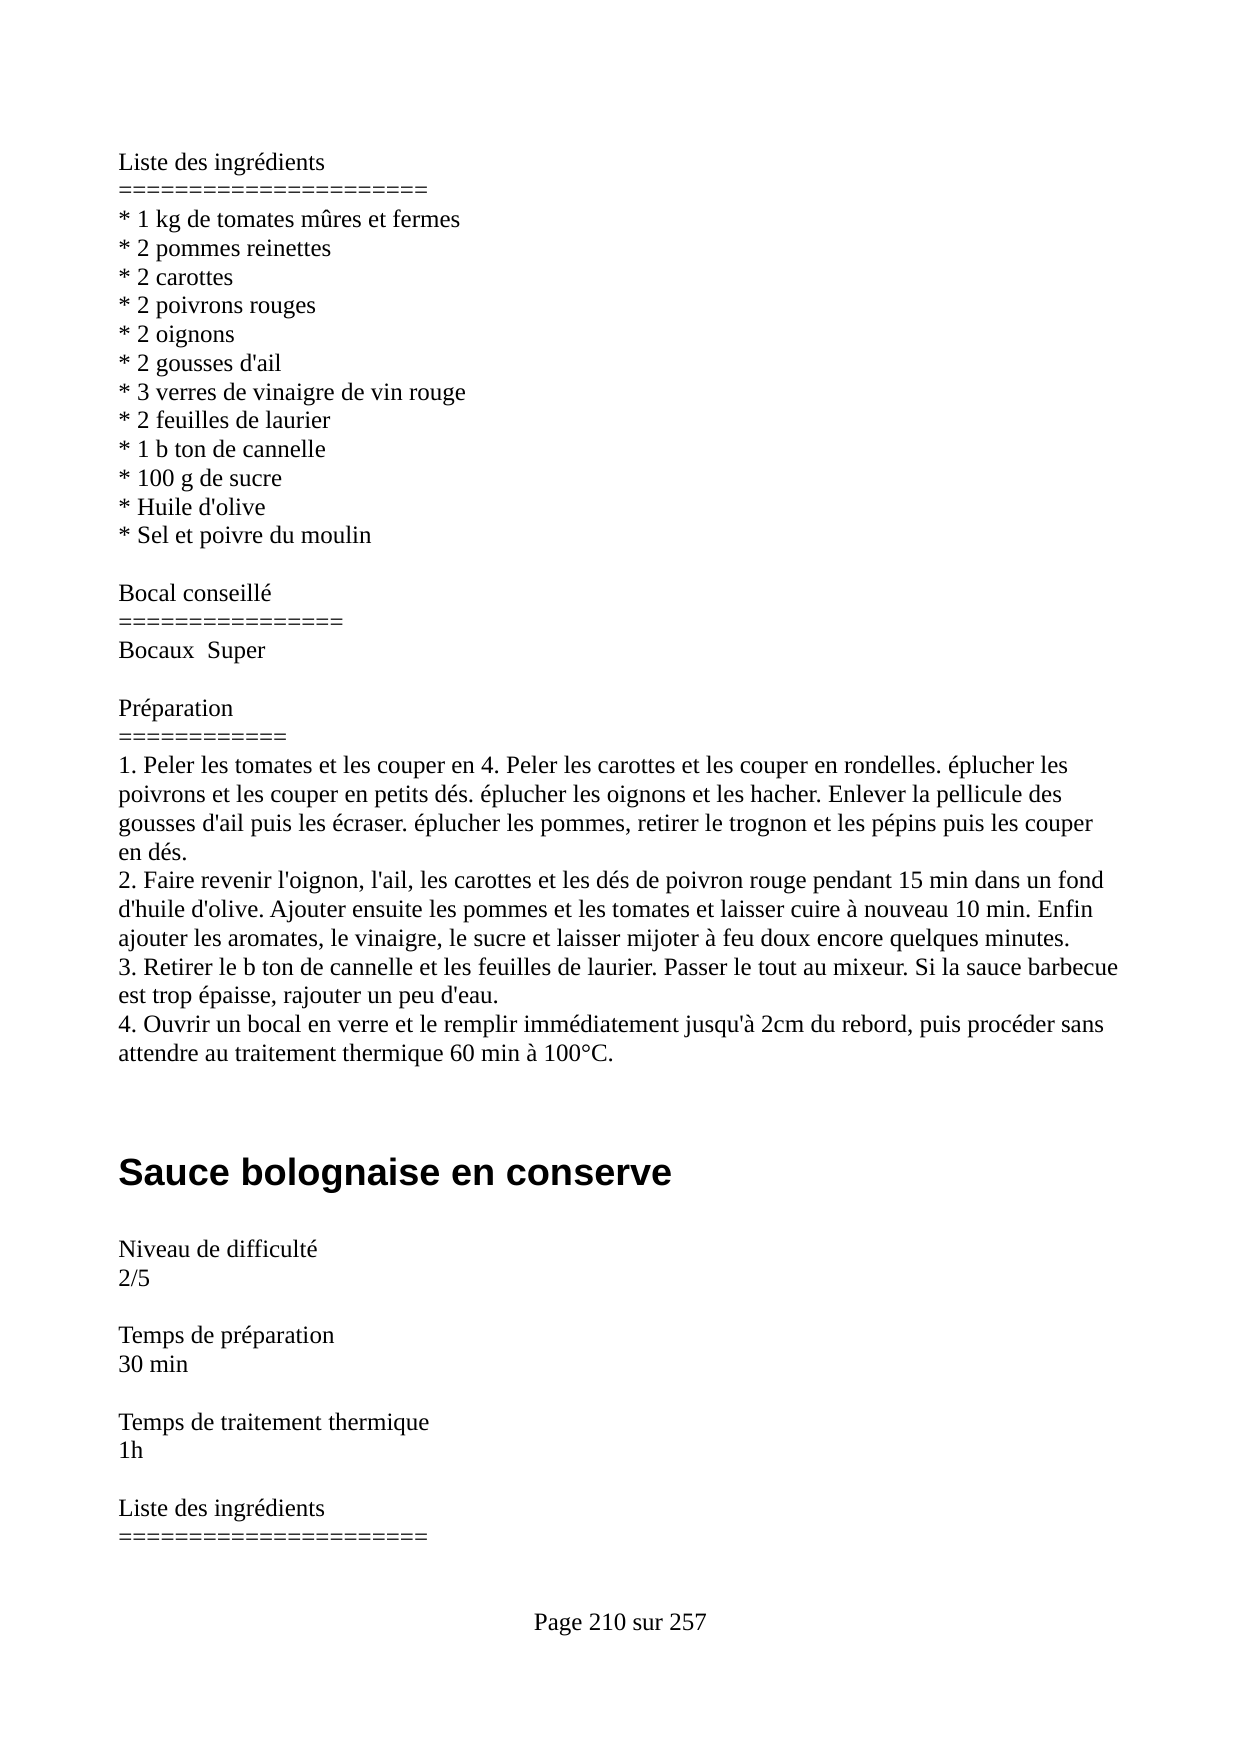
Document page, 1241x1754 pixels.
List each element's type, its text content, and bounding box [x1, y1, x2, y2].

text ====================== [118, 1522, 1122, 1551]
text 30 min [118, 1349, 1122, 1378]
text * 2 oignons [118, 319, 1122, 348]
text 1. Peler les tomates et les couper en 4. Peler les carottes et les couper en rondelles. éplucher les poivrons et les couper en petits dés. éplucher les oignons et les hacher. Enlever la pellicule des gousses d'ail puis les écraser. éplucher les pommes, retirer le trognon et les pépins puis les couper en dés. [118, 751, 1122, 866]
text Temps de préparation [118, 1321, 1122, 1349]
text Préparation [118, 693, 1122, 722]
text ================ [118, 607, 1122, 636]
subtitle Sauce bolognaise en conserve [118, 1149, 1122, 1193]
text * Sel et poivre du moulin [118, 521, 1122, 549]
text Temps de traitement thermique [118, 1407, 1122, 1436]
text ============ [118, 722, 1122, 751]
text 2. Faire revenir l'oignon, l'ail, les carottes et les dés de poivron rouge pendant 15 min dans un fond d'huile d'olive. Ajouter ensuite les pommes et les tomates et laisser cuire à nouveau 10 min. Enfin ajouter les aromates, le vinaigre, le sucre et laisser mijoter à feu doux encore quelques minutes. [118, 866, 1122, 952]
text * 2 gousses d'ail [118, 348, 1122, 377]
text * 2 feuilles de laurier [118, 406, 1122, 434]
text 1h [118, 1436, 1122, 1464]
text 2/5 [118, 1263, 1122, 1292]
text Niveau de difficulté [118, 1234, 1122, 1263]
text * 100 g de sucre [118, 463, 1122, 492]
text * 1 kg de tomates mûres et fermes [118, 204, 1122, 233]
text Liste des ingrédients [118, 1493, 1122, 1522]
text ====================== [118, 176, 1122, 204]
text * Huile d'olive [118, 492, 1122, 521]
text Bocaux Super [118, 636, 1122, 664]
text 4. Ouvrir un bocal en verre et le remplir immédiatement jusqu'à 2cm du rebord, puis procéder sans attendre au traitement thermique 60 min à 100°C. [118, 1009, 1122, 1067]
text * 2 pommes reinettes [118, 233, 1122, 262]
text 3. Retirer le b ton de cannelle et les feuilles de laurier. Passer le tout au mixeur. Si la sauce barbecue est trop épaisse, rajouter un peu d'eau. [118, 952, 1122, 1009]
text * 2 poivrons rouges [118, 291, 1122, 319]
text * 2 carottes [118, 262, 1122, 291]
text * 3 verres de vinaigre de vin rouge [118, 377, 1122, 406]
text Liste des ingrédients [118, 147, 1122, 176]
text Bocal conseillé [118, 578, 1122, 607]
text * 1 b ton de cannelle [118, 434, 1122, 463]
